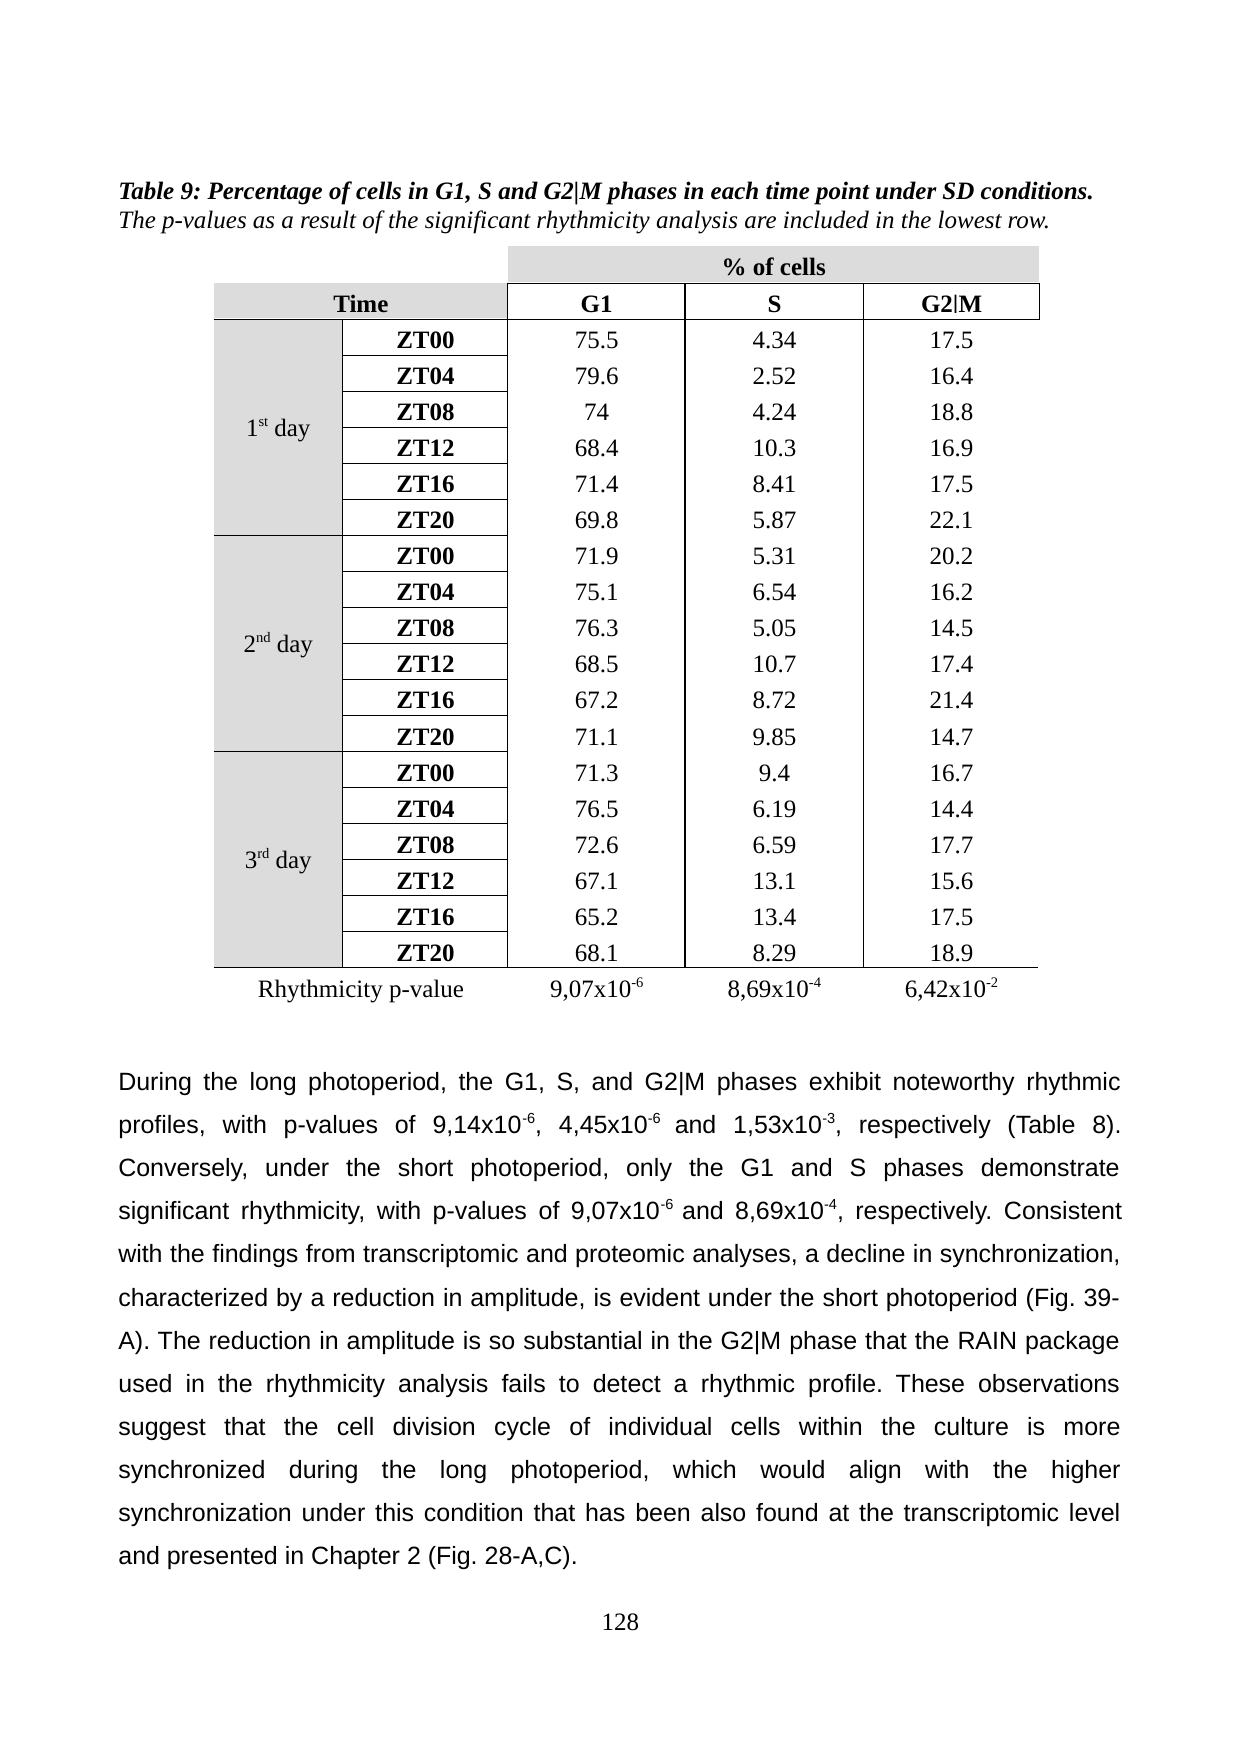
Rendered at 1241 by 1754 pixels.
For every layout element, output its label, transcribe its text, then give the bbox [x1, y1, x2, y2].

table_cell ZT12 [343, 860, 507, 895]
table_cell 14,4 [864, 787, 1039, 823]
table_cell ZT08 [343, 824, 507, 859]
table_cell 8,41 [686, 463, 863, 499]
text During the long photoperiod, the G1, S, and G2|M phases exhibit noteworthy rhythmic profiles, with p-values of 9,14x10-6, 4,45x10-6 and 1,53x10-3, respectively (Table 8). Conversely, under the short photoperiod, only the G1 and S phases demonstrate significant rhythmicity, with p-values of 9,07x10-6 and 8,69x10-4, respectively. Consistent with the findings from transcriptomic and proteomic analyses, a decline in synchronization, characterized by a reduction in amplitude, is evident under the short photoperiod (Fig. 39-A). The reduction in amplitude is so substantial in the G2|M phase that the RAIN package used in the rhythmicity analysis fails to detect a rhythmic profile. These observations suggest that the cell division cycle of individual cells within the culture is more synchronized during the long photoperiod, which would align with the higher synchronization under this condition that has been also found at the transcriptomic level and presented in Chapter 2 (Fig. 28-A,C). [118, 1067, 1122, 1570]
table_cell 79,6 [508, 355, 684, 391]
table_cell 1st day [214, 320, 342, 535]
table_cell S [686, 284, 863, 318]
table_cell ZT20 [343, 932, 507, 967]
table_cell 17,5 [864, 463, 1039, 499]
table_cell 71,9 [508, 535, 684, 571]
table_cell 14,7 [864, 715, 1039, 751]
table_cell 67,1 [508, 859, 684, 895]
table_cell 65,2 [508, 895, 684, 931]
table_cell 20,2 [864, 535, 1039, 571]
table_cell ZT16 [343, 680, 507, 715]
table_cell 71,4 [508, 463, 684, 499]
table_cell ZT12 [343, 428, 507, 463]
table_cell 4,24 [686, 391, 863, 427]
table_cell 2,52 [686, 355, 863, 391]
table_cell 17,4 [864, 643, 1039, 679]
table_cell 72,6 [508, 823, 684, 859]
table_cell ZT00 [343, 536, 507, 571]
table_cell 13,4 [686, 895, 863, 931]
table_cell G2|M [864, 284, 1039, 318]
table_cell 17,5 [864, 320, 1039, 354]
table_cell 16,7 [864, 751, 1039, 787]
table_cell ZT00 [343, 320, 507, 354]
table_cell 75,1 [508, 571, 684, 607]
table_cell 8,69x10-4 [685, 968, 863, 1009]
table_cell 74 [508, 391, 684, 427]
table_cell ZT08 [343, 392, 507, 427]
table_cell 17,7 [864, 823, 1039, 859]
table_header % of cells [508, 246, 1039, 282]
table_cell 6,42x10-2 [863, 967, 1039, 1009]
table_cell ZT04 [343, 572, 507, 607]
table_cell G1 [508, 284, 684, 318]
table_cell 17,5 [864, 895, 1039, 931]
table_cell 8,72 [686, 679, 863, 715]
table_cell 21,4 [864, 679, 1039, 715]
table_cell 69,8 [508, 499, 684, 535]
table_cell 75,5 [508, 320, 684, 354]
table_cell 16,4 [864, 355, 1039, 391]
table_cell Time [214, 283, 507, 318]
table_cell 14,5 [864, 607, 1039, 643]
table_cell ZT16 [343, 464, 507, 499]
table_cell 8,29 [686, 931, 863, 967]
table_cell 13,1 [686, 859, 863, 895]
table_cell 2nd day [214, 536, 342, 751]
table_cell ZT00 [343, 752, 507, 787]
table_cell 76,3 [508, 607, 684, 643]
table_cell 15,6 [864, 859, 1039, 895]
table_cell 71,3 [508, 751, 684, 787]
table_cell ZT20 [343, 716, 507, 751]
table_cell Rhythmicity p-value [214, 968, 508, 1009]
text Table 9: Percentage of cells in G1, S and G2|M phases in each time point under SD conditions. The p-values as a result of the significant rhythmicity analysis are included in the lowest row. [118, 176, 1122, 234]
table_cell 9,85 [686, 715, 863, 751]
table_cell 5,87 [686, 499, 863, 535]
table_header [214, 246, 342, 282]
table_cell 10,7 [686, 643, 863, 679]
table_cell 68,4 [508, 427, 684, 463]
table_cell 22,1 [864, 499, 1039, 535]
table_cell 68,5 [508, 643, 684, 679]
table_cell 16,2 [864, 571, 1039, 607]
table_cell 67,2 [508, 679, 684, 715]
table_cell 5,05 [686, 607, 863, 643]
table_cell ZT08 [343, 608, 507, 643]
table_cell 71,1 [508, 715, 684, 751]
table_cell 6,54 [686, 571, 863, 607]
table_cell 18,9 [864, 931, 1039, 967]
table_header [343, 246, 508, 282]
table_cell 5,31 [686, 535, 863, 571]
table_cell 6,59 [686, 823, 863, 859]
table_cell ZT12 [343, 644, 507, 679]
table_cell 9,07x10-6 [508, 968, 685, 1009]
table_cell 16,9 [864, 427, 1039, 463]
table_cell 3rd day [214, 752, 342, 967]
table_cell ZT20 [343, 500, 507, 535]
table_cell 76,5 [508, 787, 684, 823]
table_cell 68,1 [508, 931, 684, 967]
table_cell ZT16 [343, 896, 507, 931]
table_cell 9,4 [686, 751, 863, 787]
table_cell 10,3 [686, 427, 863, 463]
table_cell ZT04 [343, 356, 507, 391]
table_cell 4,34 [686, 320, 863, 354]
table_cell 18,8 [864, 391, 1039, 427]
table_cell 6,19 [686, 787, 863, 823]
table_cell ZT04 [343, 788, 507, 823]
